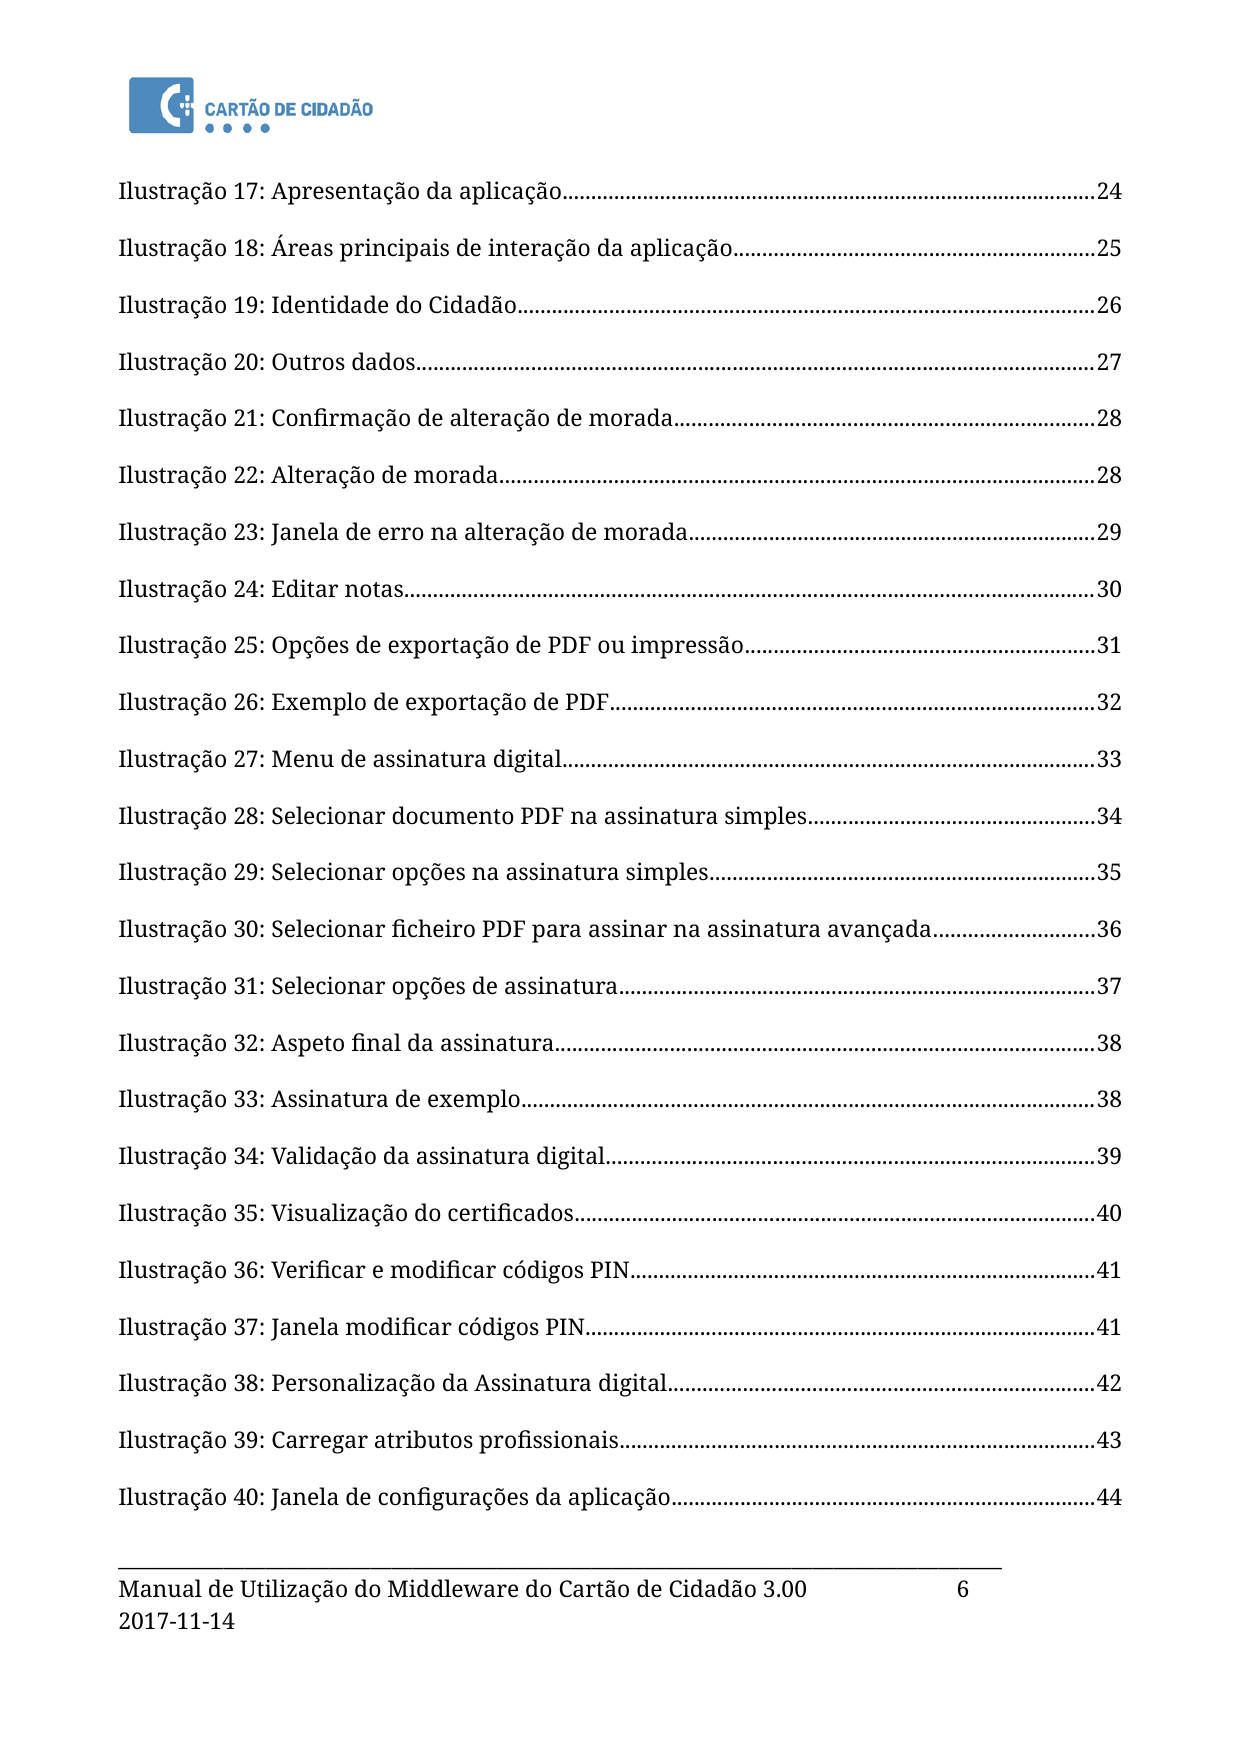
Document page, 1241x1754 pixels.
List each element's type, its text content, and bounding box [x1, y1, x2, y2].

text Ilustração 24: Editar notas 30 [118, 572, 1122, 604]
text Ilustração 39: Carregar atributos profissionais 43 [118, 1424, 1122, 1455]
text Ilustração 27: Menu de assinatura digital 33 [118, 743, 1122, 774]
text Ilustração 34: Validação da assinatura digital 39 [118, 1140, 1122, 1171]
text Ilustração 36: Verificar e modificar códigos PIN 41 [118, 1254, 1122, 1285]
text Ilustração 32: Aspeto final da assinatura 38 [118, 1027, 1122, 1058]
text Ilustração 37: Janela modificar códigos PIN 41 [118, 1311, 1122, 1342]
text Ilustração 33: Assinatura de exemplo 38 [118, 1083, 1122, 1115]
text Ilustração 21: Confirmação de alteração de morada 28 [118, 402, 1122, 433]
text Ilustração 17: Apresentação da aplicação 24 [118, 175, 1122, 206]
picture [126, 71, 419, 141]
text Ilustração 35: Visualização do certificados 40 [118, 1197, 1122, 1228]
text Ilustração 29: Selecionar opções na assinatura simples 35 [118, 856, 1122, 888]
text Ilustração 22: Alteração de morada 28 [118, 459, 1122, 490]
text Ilustração 38: Personalização da Assinatura digital 42 [118, 1367, 1122, 1398]
text Ilustração 28: Selecionar documento PDF na assinatura simples 34 [118, 799, 1122, 831]
text Ilustração 31: Selecionar opções de assinatura 37 [118, 970, 1122, 1001]
text Ilustração 40: Janela de configurações da aplicação 44 [118, 1481, 1122, 1512]
text Ilustração 25: Opções de exportação de PDF ou impressão 31 [118, 629, 1122, 661]
text Ilustração 20: Outros dados 27 [118, 345, 1122, 377]
text Ilustração 23: Janela de erro na alteração de morada 29 [118, 516, 1122, 547]
text Ilustração 30: Selecionar ficheiro PDF para assinar na assinatura avançada 36 [118, 913, 1122, 944]
text Ilustração 26: Exemplo de exportação de PDF 32 [118, 686, 1122, 717]
text Ilustração 18: Áreas principais de interação da aplicação 25 [118, 232, 1122, 263]
text Ilustração 19: Identidade do Cidadão 26 [118, 289, 1122, 320]
